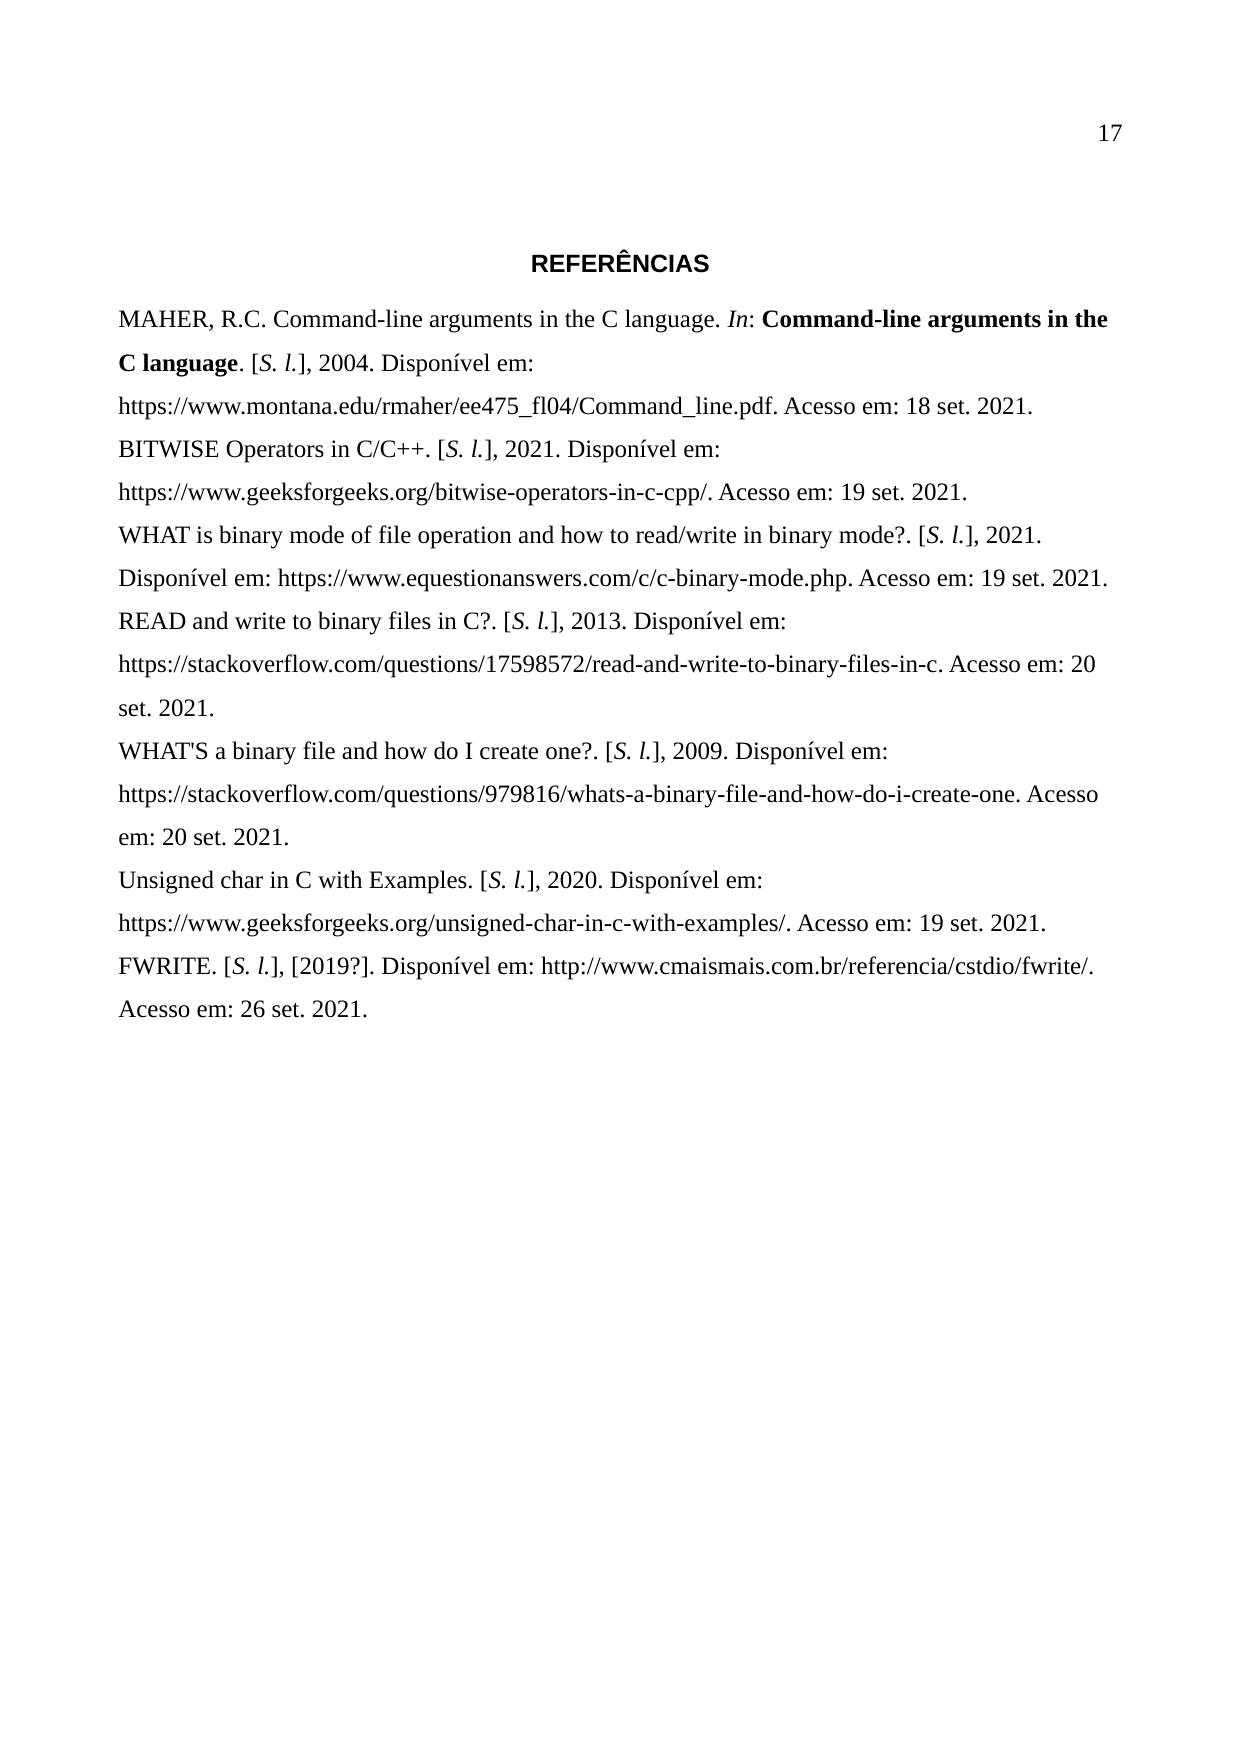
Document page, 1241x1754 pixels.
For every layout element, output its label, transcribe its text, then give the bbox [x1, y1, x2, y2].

text BITWISE Operators in C/C++. [S. l.], 2021. Disponível em: https://www.geeksforgeeks.org/bitwise-operators-in-c-cpp/. Acesso em: 19 set. 2021. [118, 434, 1122, 506]
text WHAT is binary mode of file operation and how to read/write in binary mode?. [S. l.], 2021. Disponível em: https://www.equestionanswers.com/c/c-binary-mode.php. Acesso em: 19 set. 2021. [118, 520, 1122, 592]
subtitle REFERÊNCIAS [118, 249, 1122, 278]
text Unsigned char in C with Examples. [S. l.], 2020. Disponível em: https://www.geeksforgeeks.org/unsigned-char-in-c-with-examples/. Acesso em: 19 set. 2021. [118, 865, 1122, 937]
text MAHER, R.C. Command-line arguments in the C language. In: Command-line arguments in the C language. [S. l.], 2004. Disponível em: https://www.montana.edu/rmaher/ee475_fl04/Command_line.pdf. Acesso em: 18 set. 2021. [118, 304, 1122, 419]
text WHAT'S a binary file and how do I create one?. [S. l.], 2009. Disponível em: https://stackoverflow.com/questions/979816/whats-a-binary-file-and-how-do-i-create-one. Acesso em: 20 set. 2021. [118, 736, 1122, 851]
text FWRITE. [S. l.], [2019?]. Disponível em: http://www.cmaismais.com.br/referencia/cstdio/fwrite/. Acesso em: 26 set. 2021. [118, 951, 1122, 1023]
text READ and write to binary files in C?. [S. l.], 2013. Disponível em: https://stackoverflow.com/questions/17598572/read-and-write-to-binary-files-in-c. Acesso em: 20 set. 2021. [118, 606, 1122, 721]
